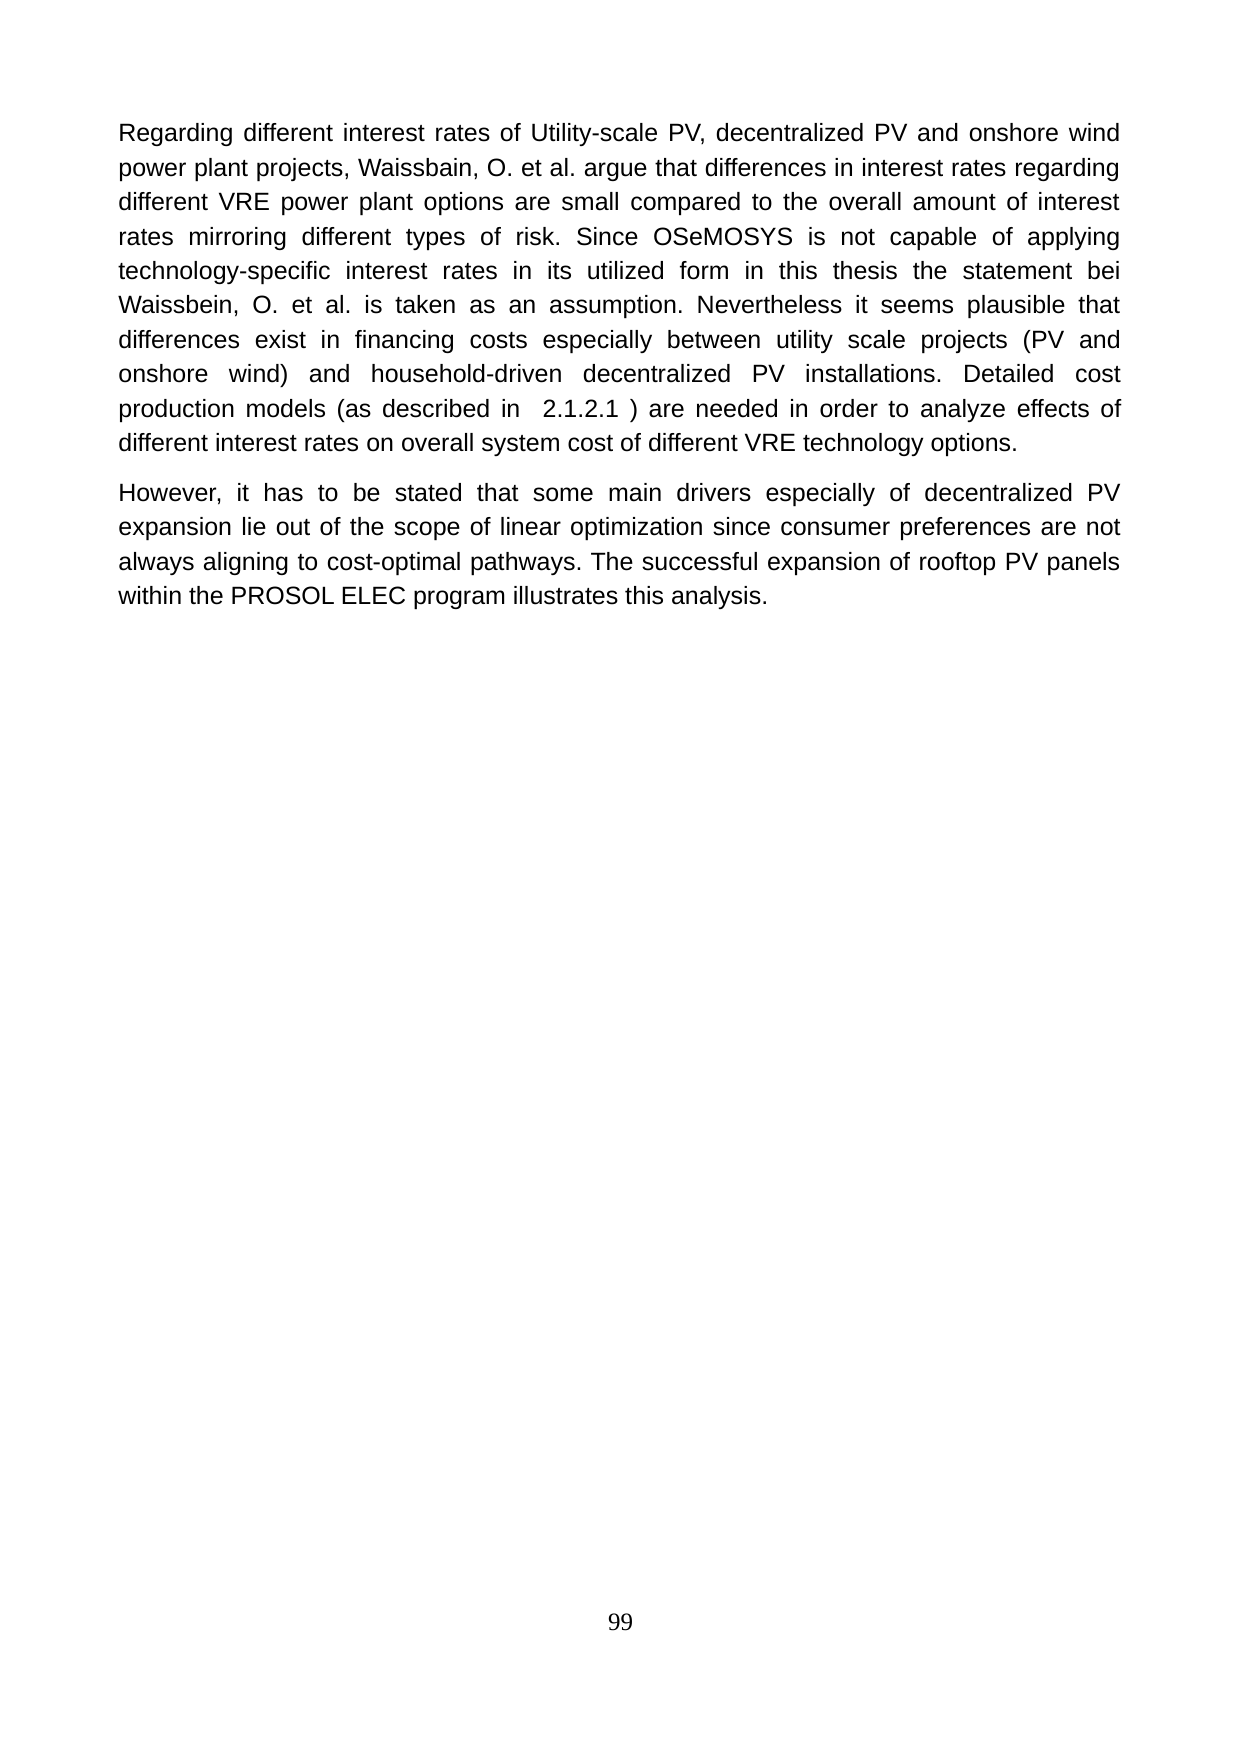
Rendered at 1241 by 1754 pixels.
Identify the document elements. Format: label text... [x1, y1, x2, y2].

text Regarding different interest rates of Utility-scale PV, decentralized PV and onshore wind power plant projects, Waissbain, O. et al. argue that differences in interest rates regarding different VRE power plant options are small compared to the overall amount of interest rates mirroring different types of risk. Since OSeMOSYS is not capable of applying technology-specific interest rates in its utilized form in this thesis the statement bei Waissbein, O. et al. is taken as an assumption. Nevertheless it seems plausible that differences exist in financing costs especially between utility scale projects (PV and onshore wind) and household-driven decentralized PV installations. Detailed cost production models (as described in 2.1.2.1) are needed in order to analyze effects of different interest rates on overall system cost of different VRE technology options. [118, 118, 1122, 457]
text However, it has to be stated that some main drivers especially of decentralized PV expansion lie out of the scope of linear optimization since consumer preferences are not always aligning to cost-optimal pathways. The successful expansion of rooftop PV panels within the PROSOL ELEC program illustrates this analysis. [118, 478, 1122, 610]
